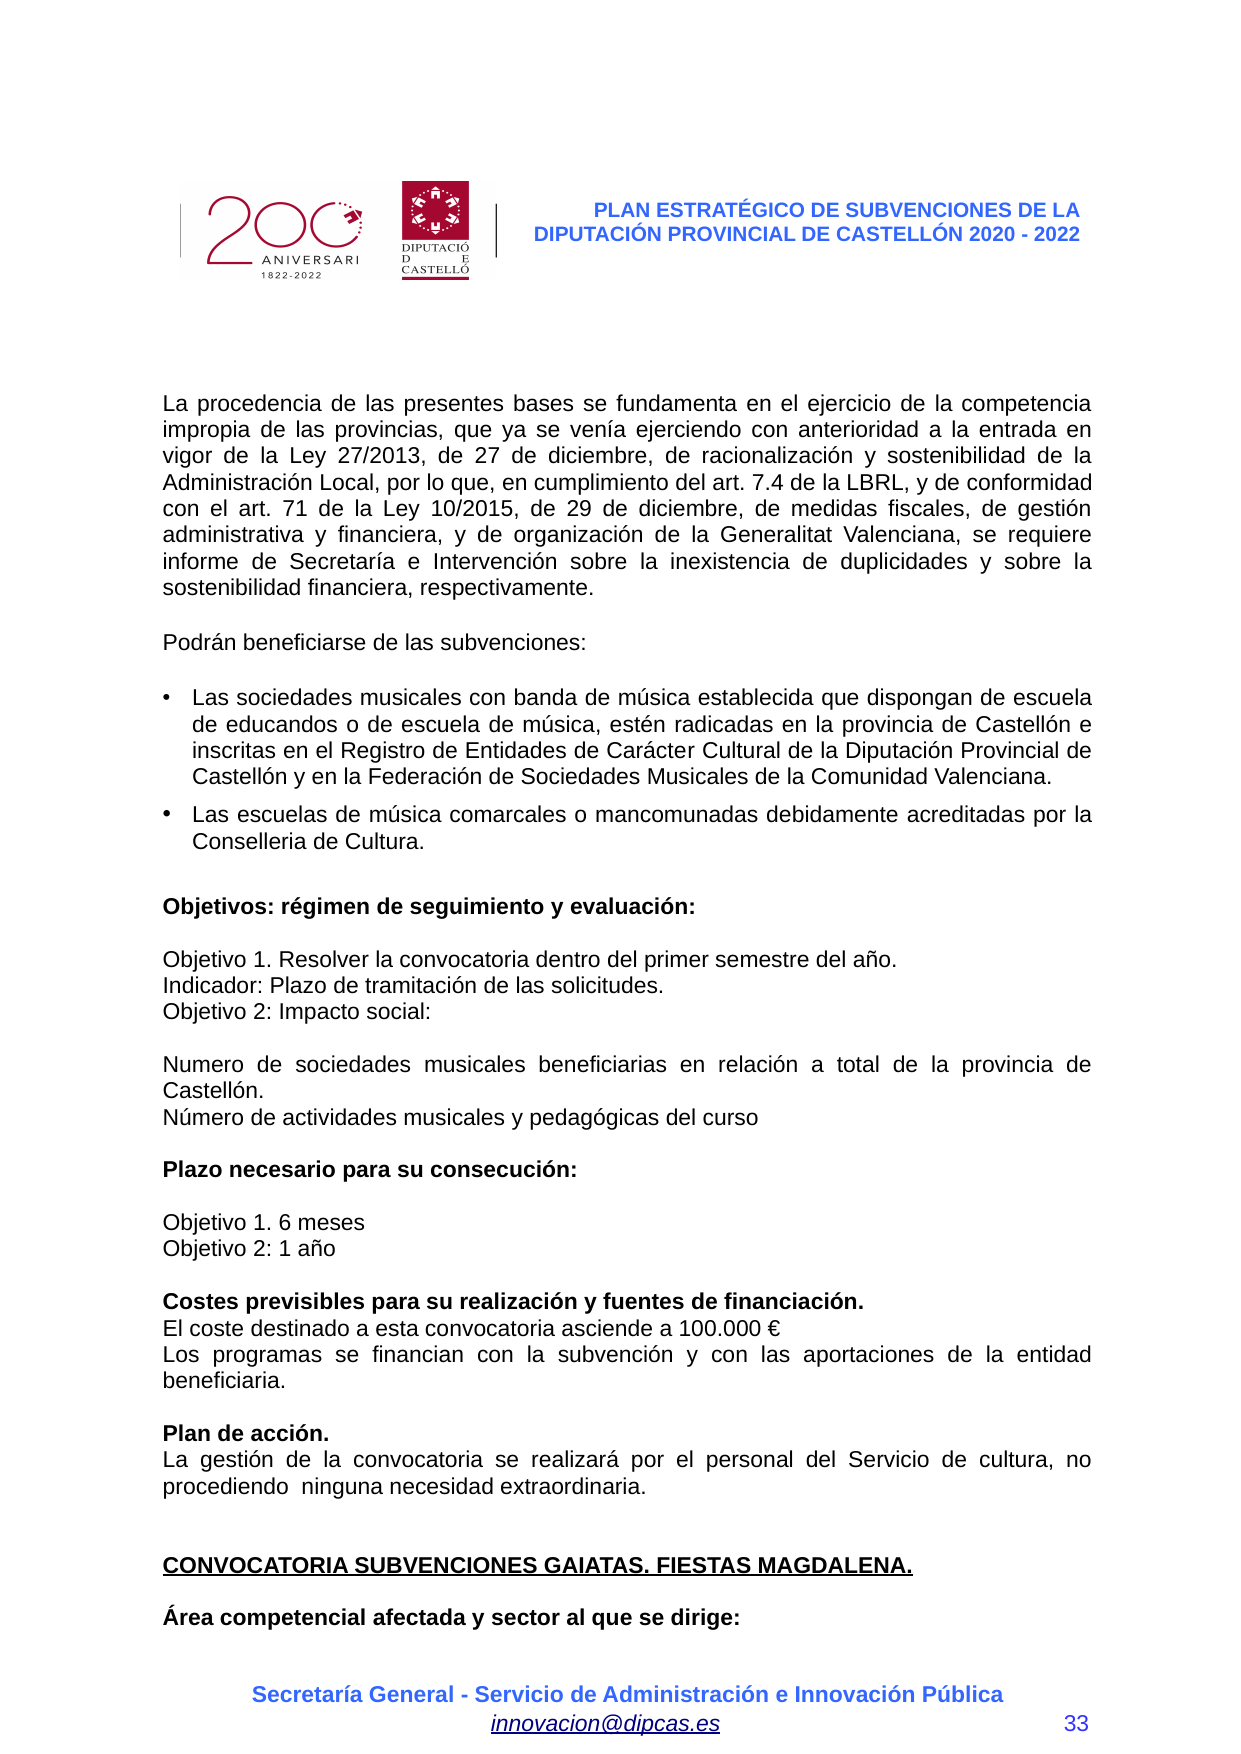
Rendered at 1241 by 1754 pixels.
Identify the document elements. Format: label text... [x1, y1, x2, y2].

text CONVOCATORIA SUBVENCIONES GAIATAS. FIESTAS MAGDALENA. [162, 1552, 1092, 1578]
text Numero de sociedades musicales beneficiarias en relación a total de la provincia de Castellón. [162, 1051, 1092, 1104]
list Las escuelas de música comarcales o mancomunadas debidamente acreditadas por la Conselleria de Cultura. [162, 801, 1092, 855]
picture [180, 181, 497, 280]
text Objetivo 1. Resolver la convocatoria dentro del primer semestre del año. [162, 946, 1092, 972]
list Costes previsibles para su realización y fuentes de financiación. [162, 1288, 1092, 1314]
text La gestión de la convocatoria se realizará por el personal del Servicio de cultura, no procediendo ninguna necesidad extraordinaria. [162, 1446, 1092, 1499]
text Indicador: Plazo de tramitación de las solicitudes. [162, 972, 1092, 998]
list Las sociedades musicales con banda de música establecida que dispongan de escuela de educandos o de escuela de música, estén radicadas en la provincia de Castellón e inscritas en el Registro de Entidades de Carácter Cultural de la Diputación Provincial de Castellón y en la Federación de Sociedades Musicales de la Comunidad Valenciana. [162, 684, 1092, 790]
list Número de actividades musicales y pedagógicas del curso [162, 1104, 1092, 1130]
text Objetivo 2: 1 año [162, 1235, 1092, 1262]
list La procedencia de las presentes bases se fundamenta en el ejercicio de la competencia impropia de las provincias, que ya se venía ejerciendo con anterioridad a la entrada en vigor de la Ley 27/2013, de 27 de diciembre, de racionalización y sostenibilidad de la Administración Local, por lo que, en cumplimiento del art. 7.4 de la LBRL, y de conformidad con el art. 71 de la Ley 10/2015, de 29 de diciembre, de medidas fiscales, de gestión administrativa y financiera, y de organización de la Generalitat Valenciana, se requiere informe de Secretaría e Intervención sobre la inexistencia de duplicidades y sobre la sostenibilidad financiera, respectivamente. [115, 389, 1092, 600]
list Podrán beneficiarse de las subvenciones: [115, 629, 1092, 656]
list Plazo necesario para su consecución: [162, 1156, 1092, 1183]
text Plan de acción. [162, 1420, 1092, 1446]
text El coste destinado a esta convocatoria asciende a 100.000 € [162, 1314, 1092, 1341]
text Los programas se financian con la subvención y con las aportaciones de la entidad beneficiaria. [162, 1341, 1092, 1393]
text Objetivo 2: Impacto social: [162, 998, 1092, 1024]
text Objetivo 1. 6 meses [162, 1209, 1092, 1235]
list Área competencial afectada y sector al que se dirige: [115, 1604, 1092, 1631]
list Objetivos: régimen de seguimiento y evaluación: [162, 893, 1092, 919]
